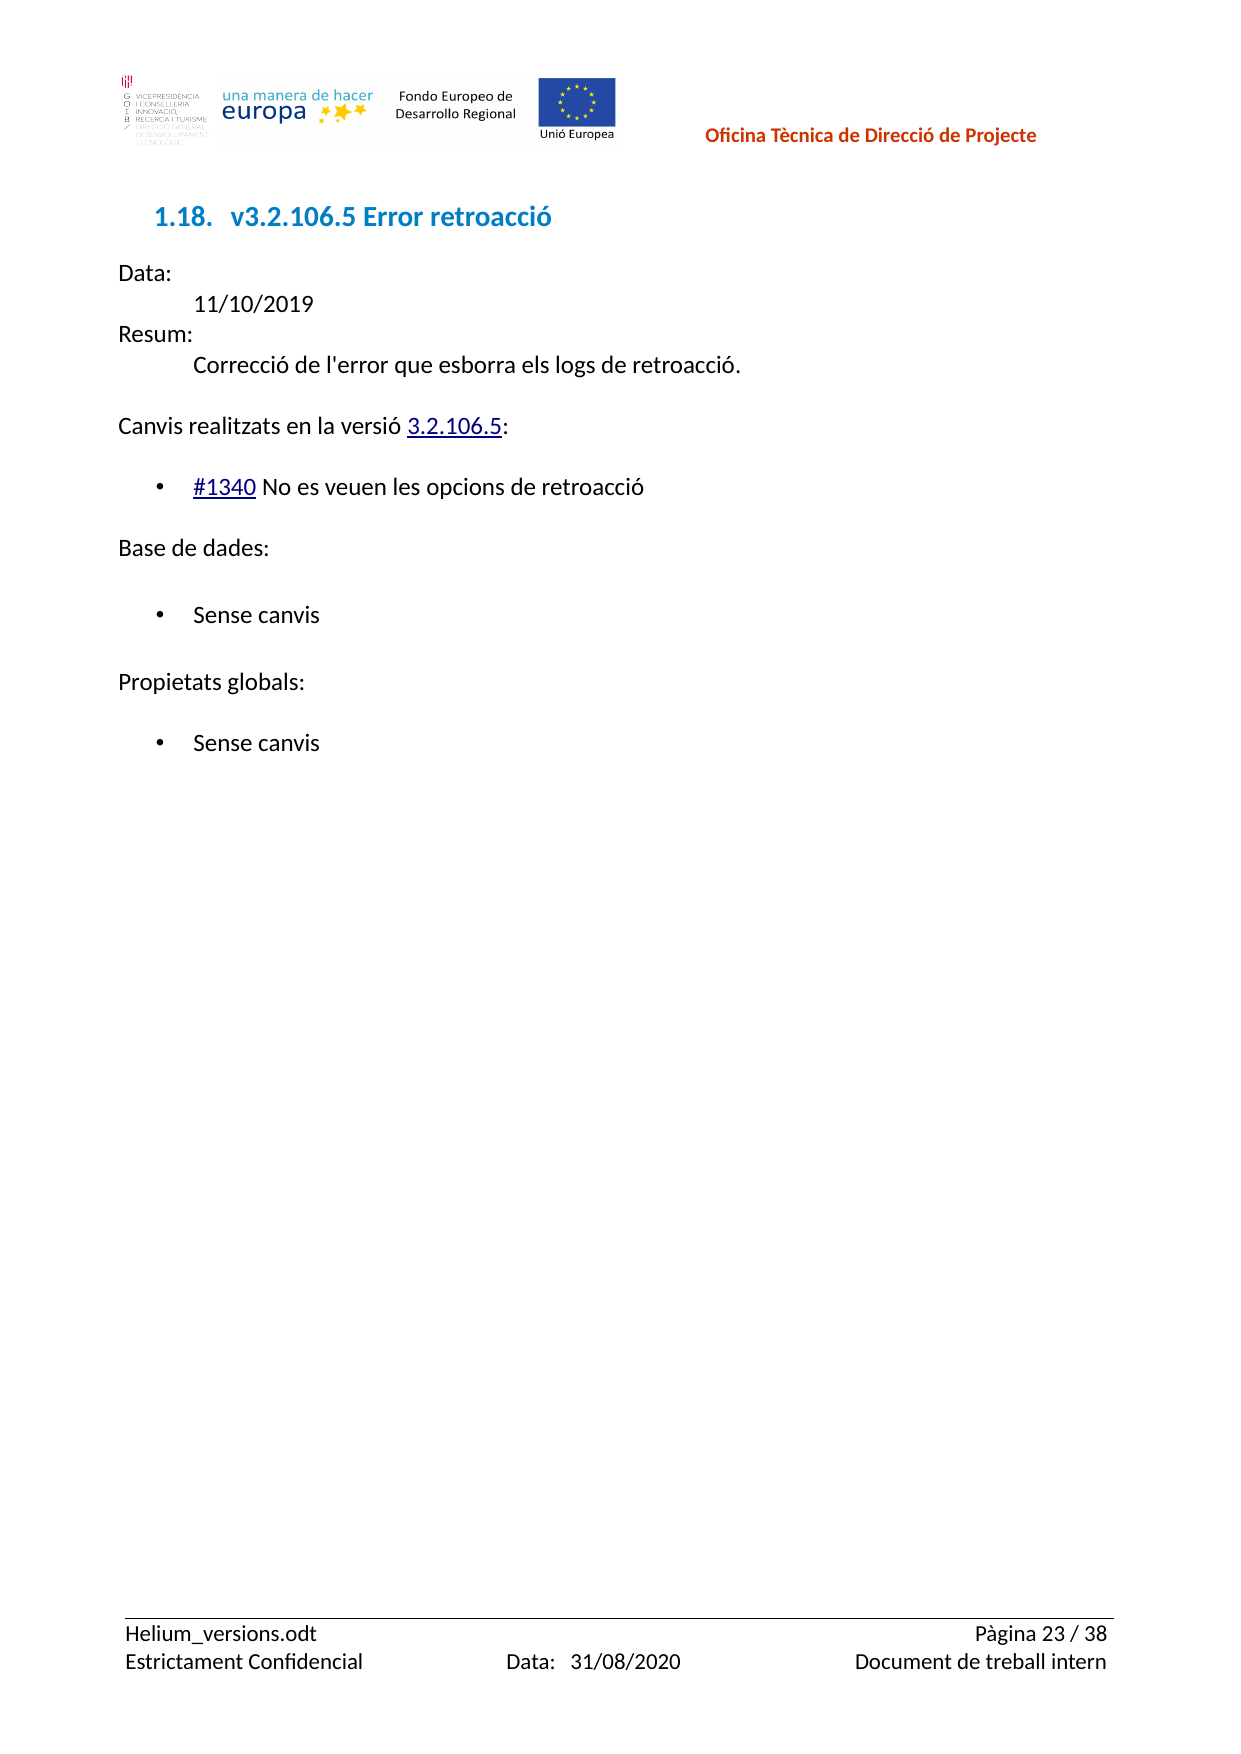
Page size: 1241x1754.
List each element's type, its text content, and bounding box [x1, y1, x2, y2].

list Sense canvis [156, 599, 1122, 630]
text Correcció de l'error que esborra els logs de retroacció. [118, 349, 1122, 380]
subtitle v3.2.106.5 Error retroacció [153, 198, 1122, 234]
picture [118, 73, 213, 147]
list #1340 No es veuen les opcions de retroacció [156, 471, 1122, 502]
text Data: [118, 258, 1122, 288]
text Canvis realitzats en la versió 3.2.106.5: [118, 410, 1122, 441]
list Sense canvis [156, 727, 1122, 758]
text 11/10/2019 [118, 288, 1122, 319]
text Base de dades: [118, 532, 1122, 563]
picture [219, 73, 621, 147]
text Resum: [118, 319, 1122, 349]
text Propietats globals: [118, 666, 1122, 697]
